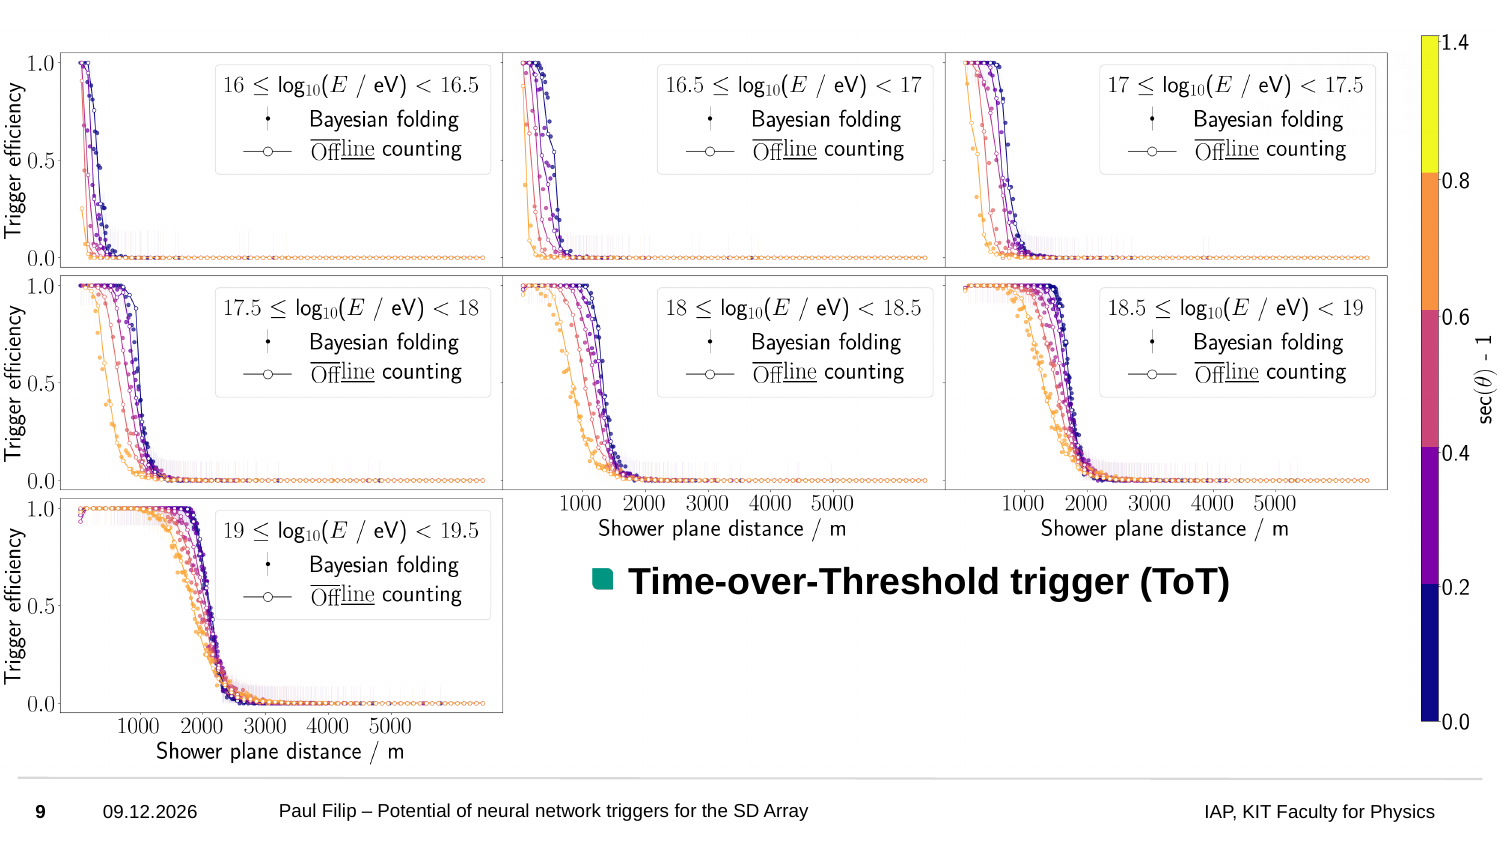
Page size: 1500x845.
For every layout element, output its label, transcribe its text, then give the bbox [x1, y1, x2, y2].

list Time-over-Threshold trigger (ToT) [544, 562, 1388, 751]
picture [0, 29, 1500, 768]
